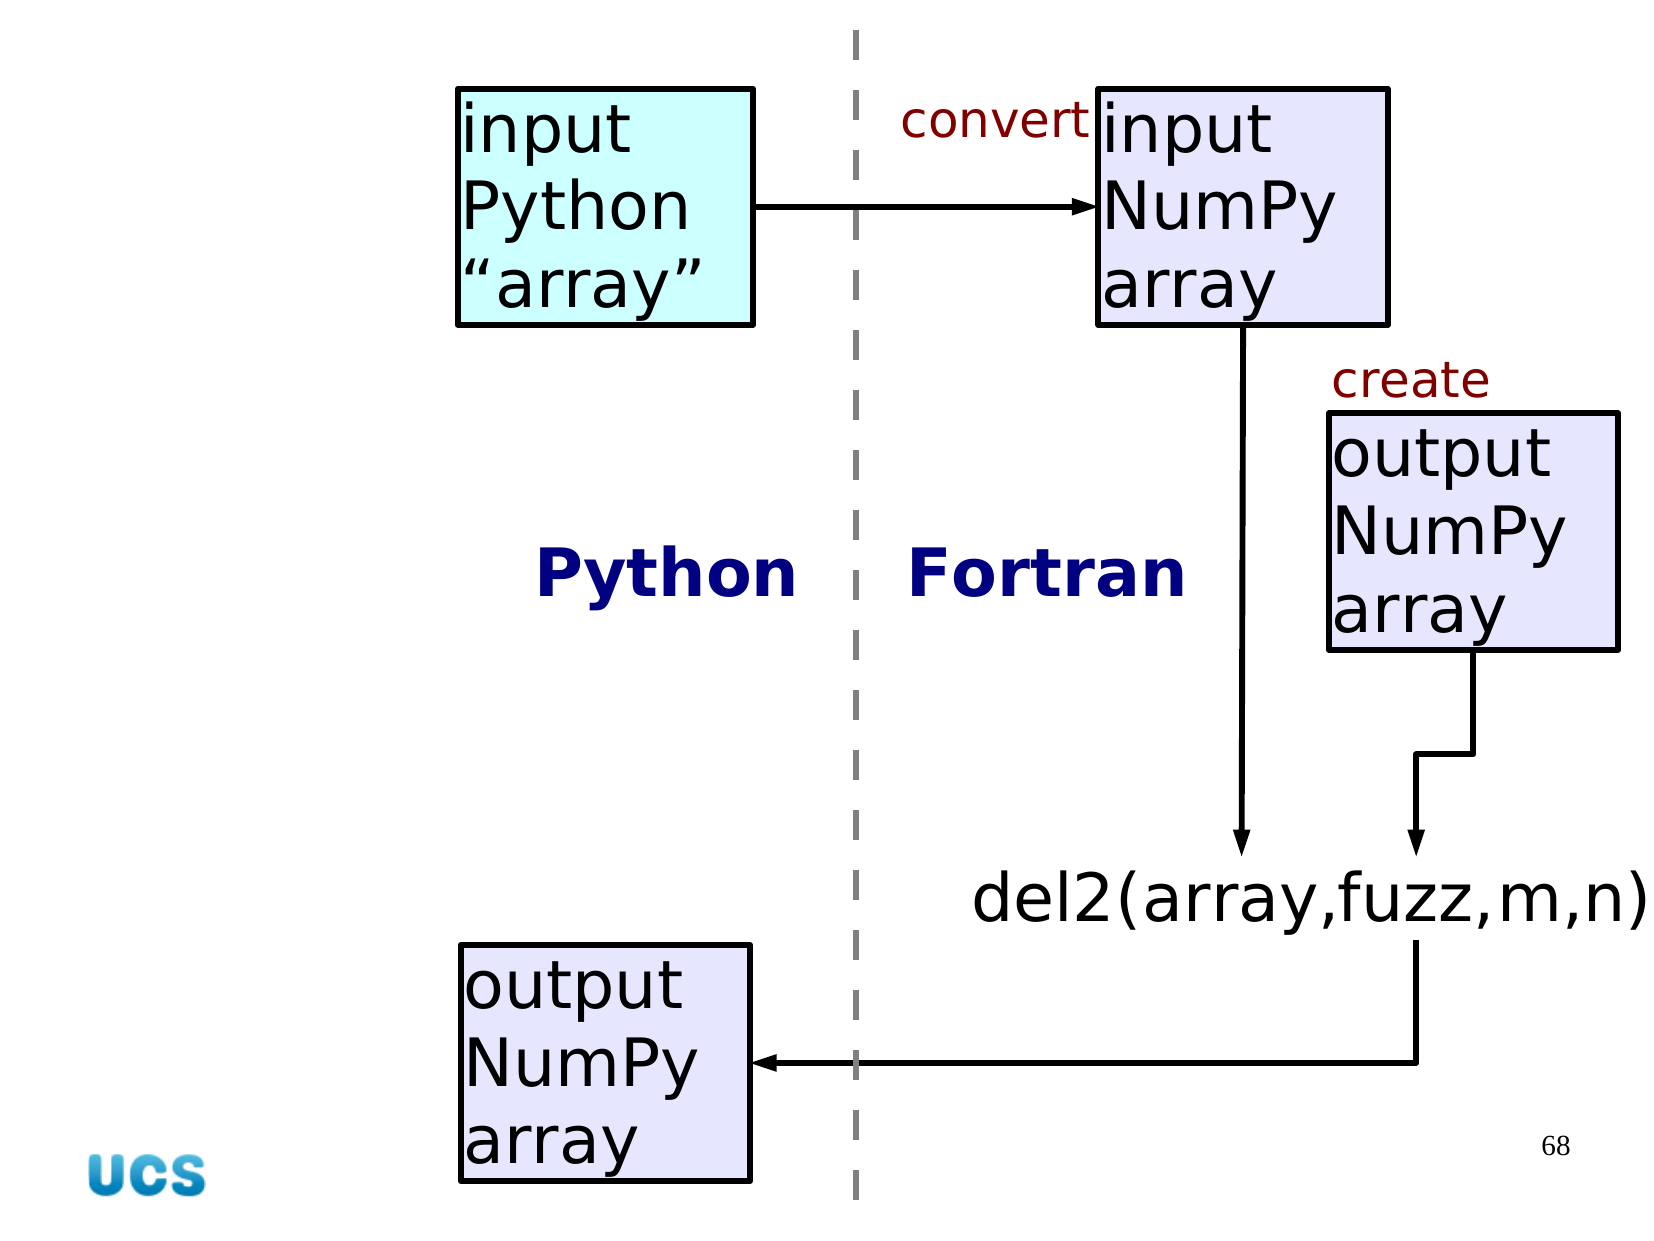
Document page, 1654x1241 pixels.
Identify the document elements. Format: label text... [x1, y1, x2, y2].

text_box output NumPy array [1328, 413, 1619, 650]
text_box create [1328, 348, 1495, 413]
text_box array, [1139, 856, 1334, 941]
text_box Python [531, 531, 803, 616]
text_box Fortran [903, 531, 1192, 616]
text_box del2( [968, 856, 1139, 941]
text_box output NumPy array [460, 944, 751, 1182]
text_box input NumPy array [1098, 88, 1388, 325]
picture [88, 1153, 206, 1198]
text_box fuzz, [1334, 856, 1494, 941]
text_box convert [897, 88, 1094, 212]
text_box input Python “array” [457, 88, 753, 325]
text_box m,n) [1494, 856, 1654, 941]
